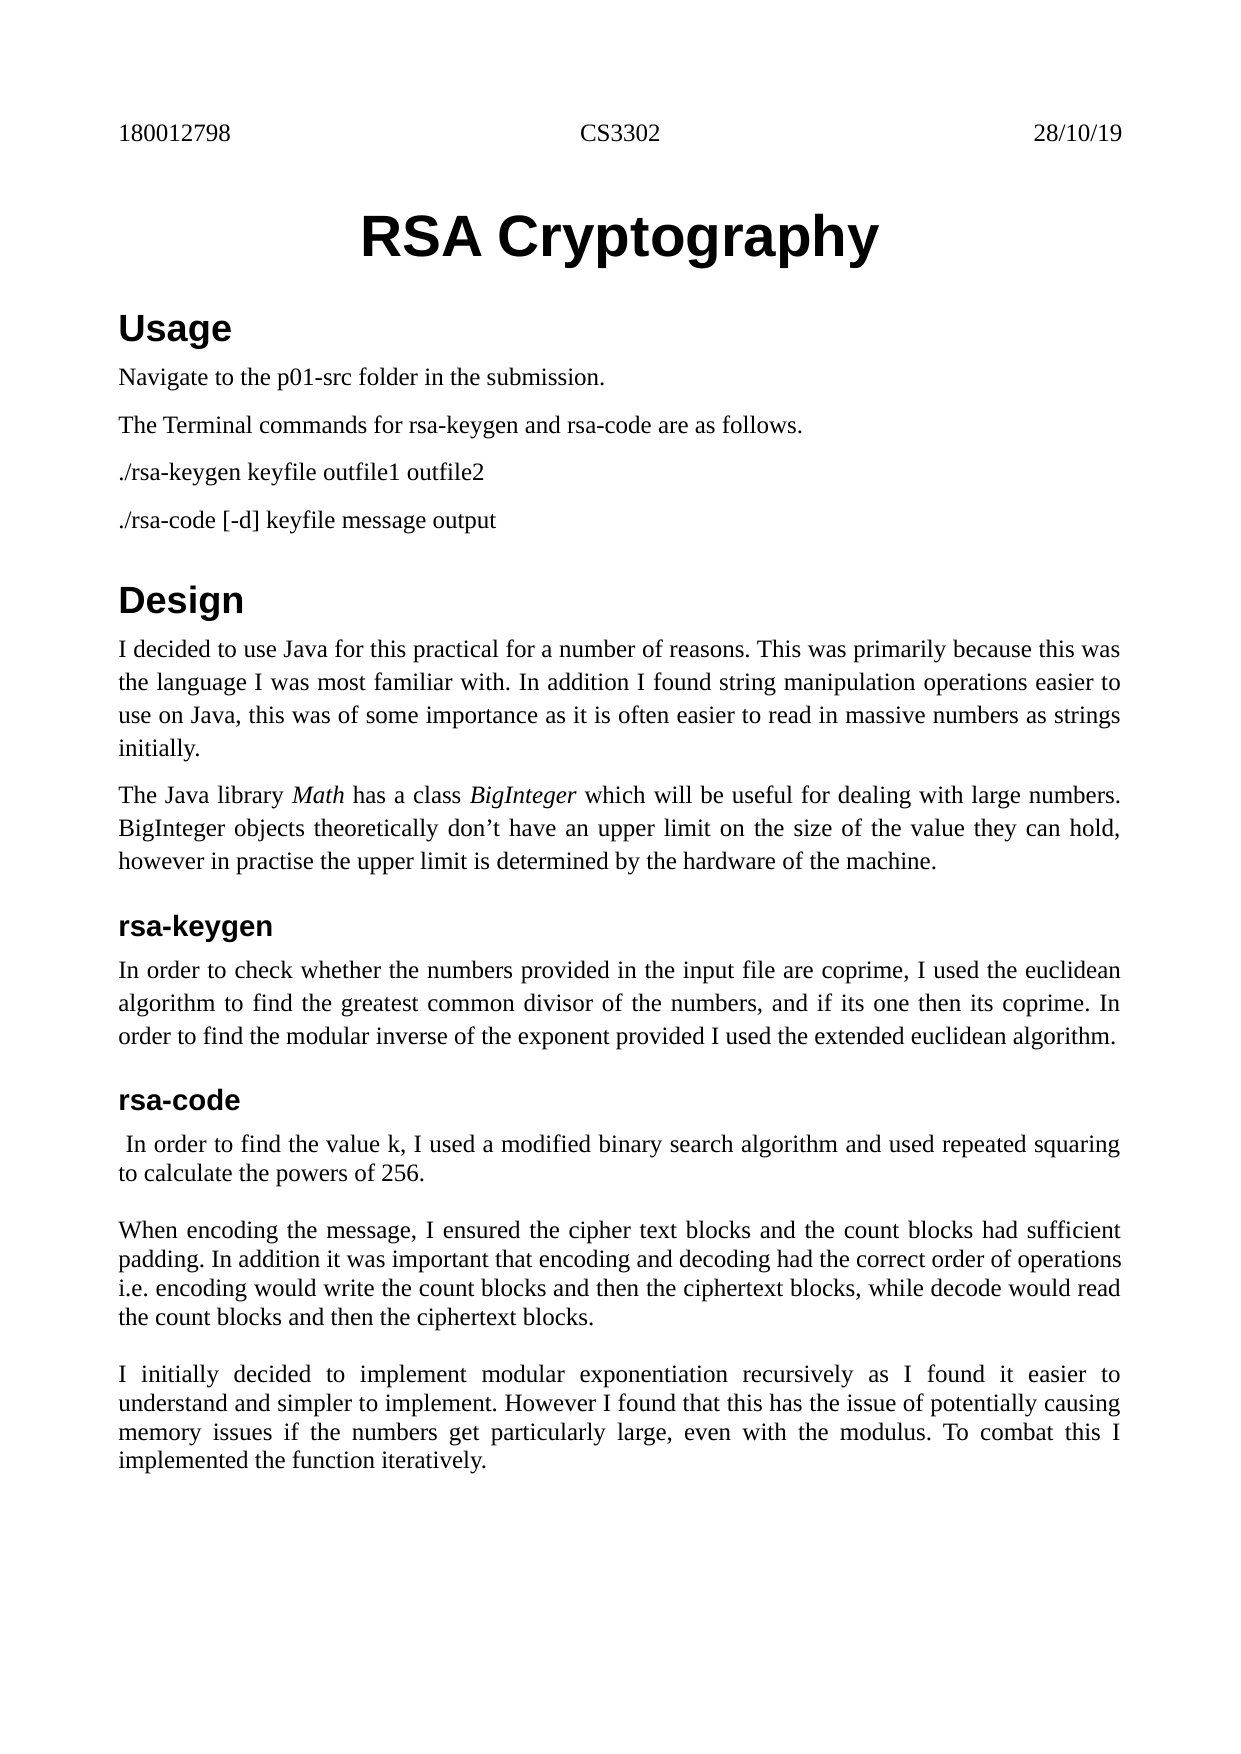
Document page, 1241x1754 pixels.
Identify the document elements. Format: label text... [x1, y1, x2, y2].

text The Terminal commands for rsa-keygen and rsa-code are as follows. [118, 410, 1122, 438]
text In order to check whether the numbers provided in the input file are coprime, I used the euclidean algorithm to find the greatest common divisor of the numbers, and if its one then its coprime. In order to find the modular inverse of the exponent provided I used the extended euclidean algorithm. [118, 955, 1122, 1049]
text In order to find the value k, I used a modified binary search algorithm and used repeated squaring to calculate the powers of 256. [118, 1129, 1122, 1187]
text When encoding the message, I ensured the cipher text blocks and the count blocks had sufficient padding. In addition it was important that encoding and decoding had the correct order of operations i.e. encoding would write the count blocks and then the ciphertext blocks, while decode would read the count blocks and then the ciphertext blocks. [118, 1216, 1122, 1331]
text ./rsa-keygen keyfile outfile1 outfile2 [118, 457, 1122, 486]
text The Java library Math has a class BigInteger which will be useful for dealing with large numbers. BigInteger objects theoretically don’t have an upper limit on the size of the value they can hold, however in practise the upper limit is determined by the hardware of the machine. [118, 780, 1122, 875]
subtitle rsa-code [118, 1083, 1122, 1117]
subtitle Usage [118, 306, 1122, 349]
title RSA Cryptography [118, 201, 1122, 268]
text I decided to use Java for this practical for a number of reasons. This was primarily because this was the language I was most familiar with. In addition I found string manipulation operations easier to use on Java, this was of some importance as it is often easier to read in massive numbers as strings initially. [118, 634, 1122, 761]
subtitle Design [118, 577, 1122, 621]
text I initially decided to implement modular exponentiation recursively as I found it easier to understand and simpler to implement. However I found that this has the issue of potentially causing memory issues if the numbers get particularly large, even with the modulus. To combat this I implemented the function iteratively. [118, 1359, 1122, 1474]
text ./rsa-code [-d] keyfile message output [118, 505, 1122, 534]
subtitle rsa-keygen [118, 908, 1122, 942]
text Navigate to the p01-src folder in the submission. [118, 362, 1122, 391]
